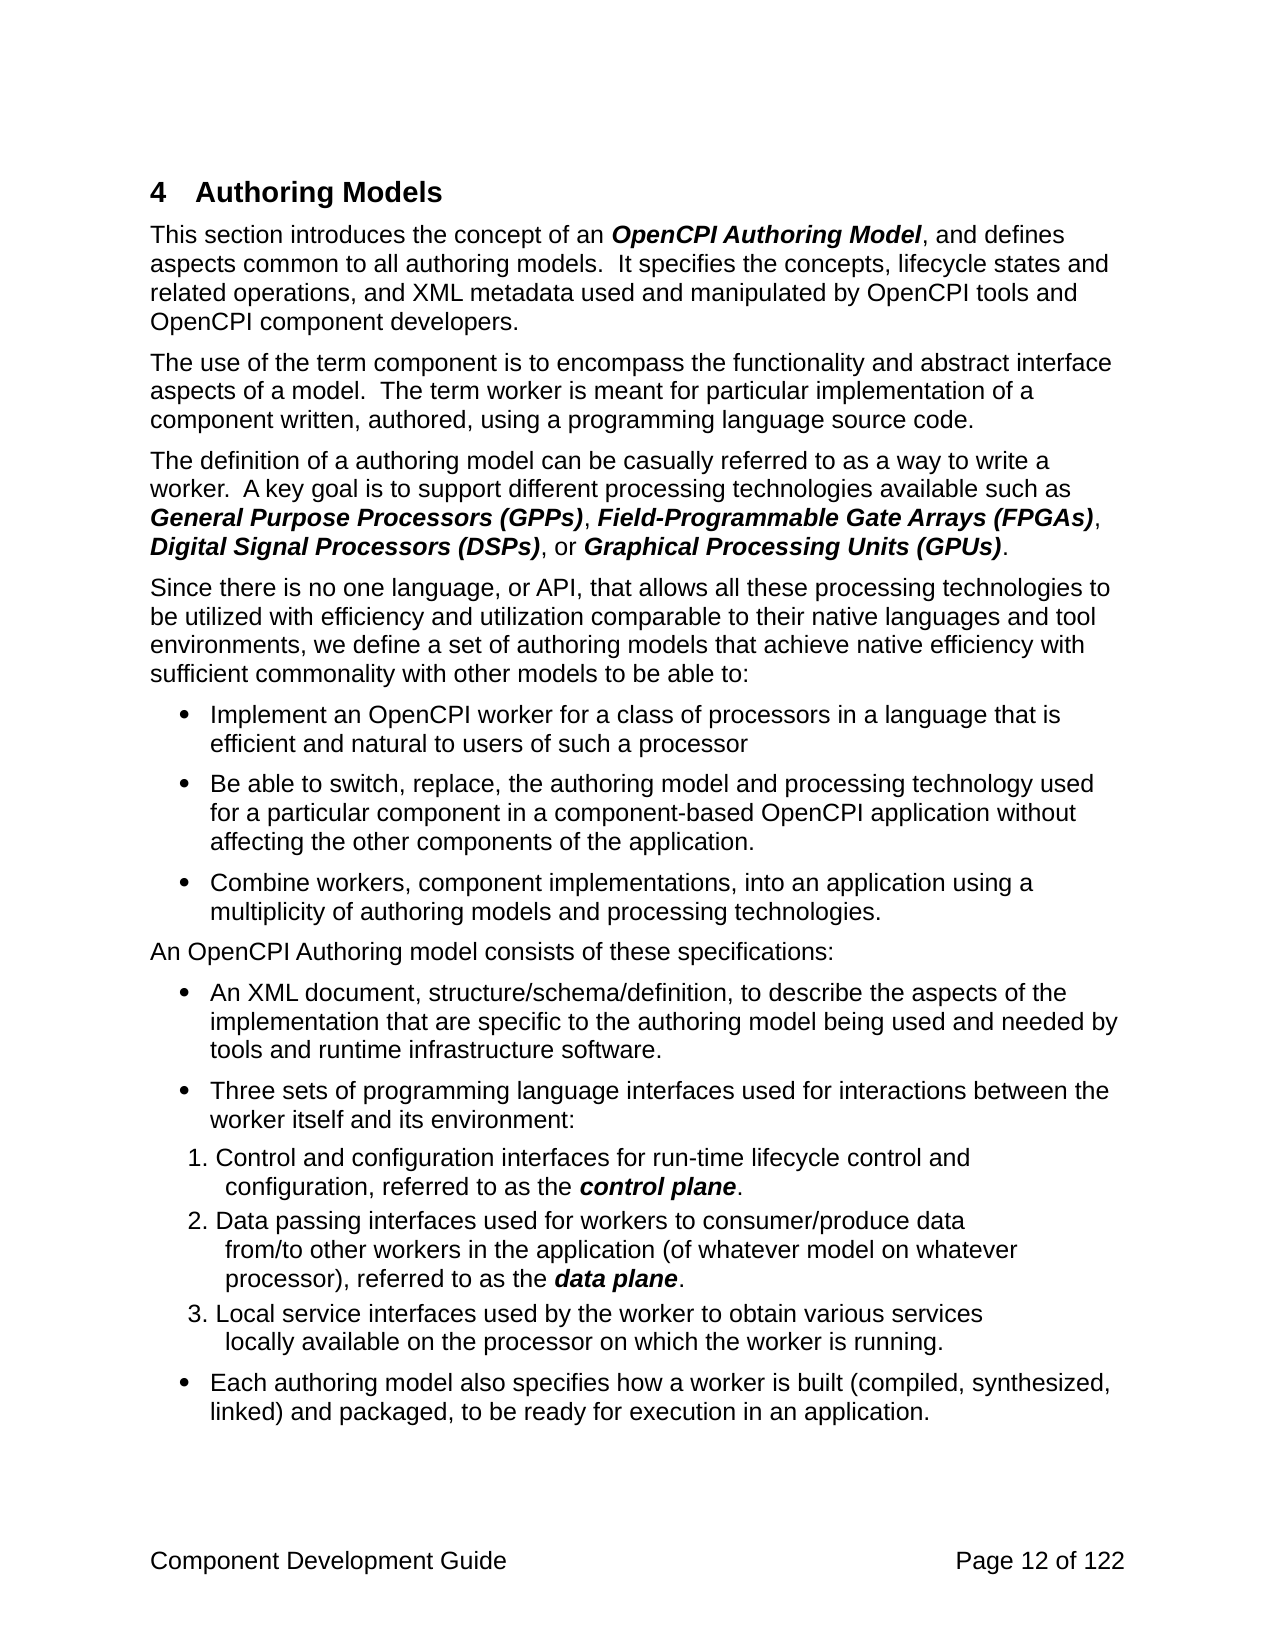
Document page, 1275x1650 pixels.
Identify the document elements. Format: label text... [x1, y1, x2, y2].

list Combine workers, component implementations, into an application using a multiplicity of authoring models and processing technologies. [180, 868, 1125, 925]
list Implement an OpenCPI worker for a class of processors in a language that is efficient and natural to users of such a processor [180, 700, 1125, 757]
text Since there is no one language, or API, that allows all these processing technologies to be utilized with efficiency and utilization comparable to their native languages and tool environments, we define a set of authoring models that achieve native efficiency with sufficient commonality with other models to be able to: [150, 573, 1125, 688]
list Control and configuration interfaces for run-time lifecycle control and configuration, referred to as the control plane. [187, 1143, 1050, 1200]
list An XML document, structure/schema/definition, to describe the aspects of the implementation that are specific to the authoring model being used and needed by tools and runtime infrastructure software. [180, 978, 1125, 1064]
list Data passing interfaces used for workers to consumer/produce data from/to other workers in the application (of whatever model on whatever processor), referred to as the data plane. [187, 1206, 1050, 1293]
text The use of the term component is to encompass the functionality and abstract interface aspects of a model. The term worker is meant for particular implementation of a component written, authored, using a programming language source code. [150, 347, 1125, 434]
text An OpenCPI Authoring model consists of these specifications: [150, 937, 1125, 966]
text The definition of a authoring model can be casually referred to as a way to write a worker. A key goal is to support different processing technologies available such as General Purpose Processors (GPPs), Field-Programmable Gate Arrays (FPGAs), Digital Signal Processors (DSPs), or Graphical Processing Units (GPUs). [150, 446, 1125, 561]
list Each authoring model also specifies how a worker is built (compiled, synthesized, linked) and packaged, to be ready for execution in an application. [180, 1368, 1125, 1426]
list Local service interfaces used by the worker to obtain various services locally available on the processor on which the worker is running. [187, 1299, 1050, 1356]
subtitle Authoring Models [150, 175, 1125, 208]
list Three sets of programming language interfaces used for interactions between the worker itself and its environment: [180, 1076, 1125, 1134]
list Be able to switch, replace, the authoring model and processing technology used for a particular component in a component-based OpenCPI application without affecting the other components of the application. [180, 769, 1125, 856]
text This section introduces the concept of an OpenCPI Authoring Model, and defines aspects common to all authoring models. It specifies the concepts, lifecycle states and related operations, and XML metadata used and manipulated by OpenCPI tools and OpenCPI component developers. [150, 221, 1125, 336]
